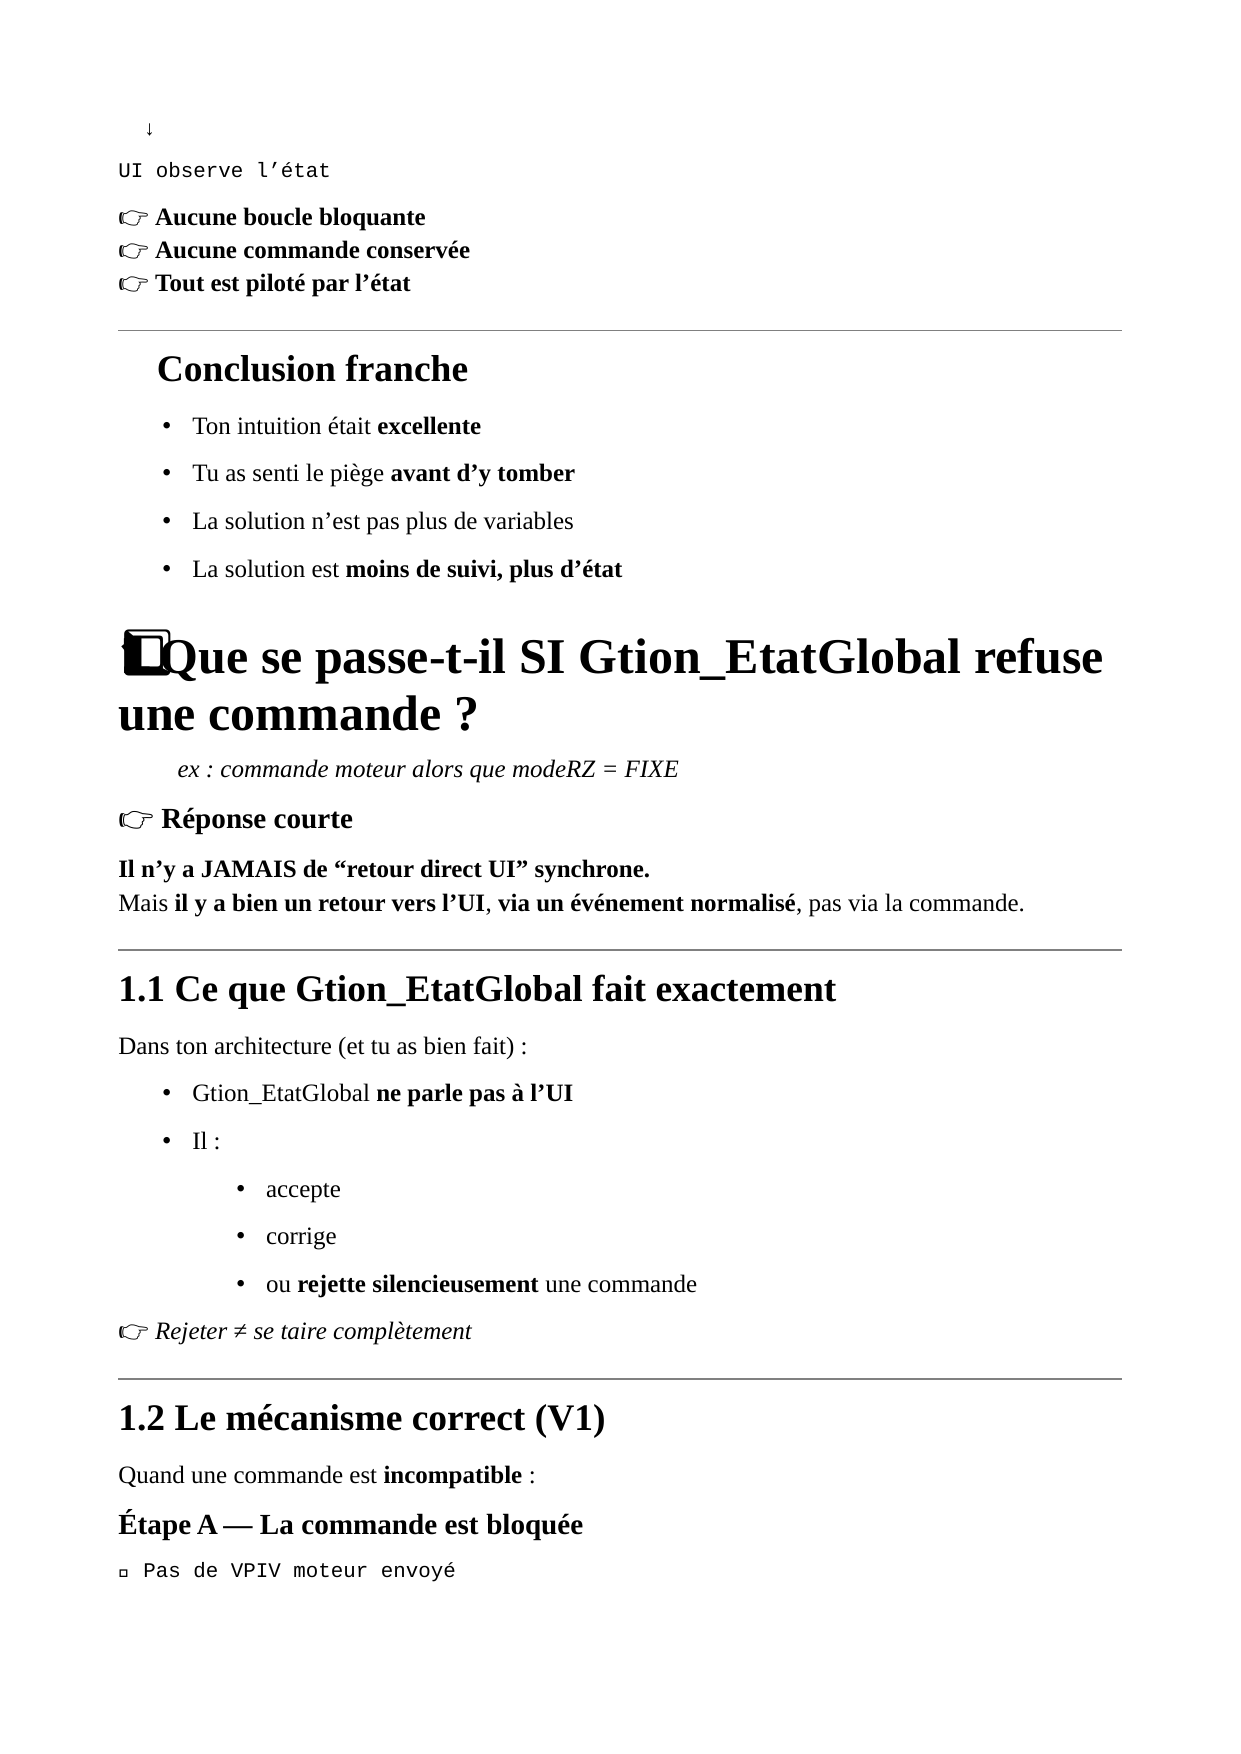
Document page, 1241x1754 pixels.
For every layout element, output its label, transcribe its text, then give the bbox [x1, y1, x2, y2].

list accepte [236, 1174, 1122, 1202]
list corrige [236, 1221, 1122, 1250]
text Il n’y a JAMAIS de “retour direct UI” synchrone. Mais il y a bien un retour vers l’UI, via un événement normalisé, pas via la commande. [118, 854, 1122, 916]
text ↓ [118, 118, 1122, 142]
text Dans ton architecture (et tu as bien fait) : [118, 1031, 1122, 1059]
subtitle 1.2 Le mécanisme correct (V1) [118, 1396, 1122, 1439]
text ex : commande moteur alors que modeRZ = FIXE [177, 754, 1063, 783]
list Gtion_EtatGlobal ne parle pas à l’UI [162, 1078, 1122, 1107]
text UI observe l’état [118, 160, 1122, 183]
subtitle 1️⃣ Que se passe-t-il SI Gtion_EtatGlobal refuse une commande ? [118, 626, 1122, 741]
list Il : [162, 1126, 1122, 1155]
subtitle Étape A — La commande est bloquée [118, 1507, 1122, 1541]
subtitle 1.1 Ce que Gtion_EtatGlobal fait exactement [118, 967, 1122, 1010]
subtitle 👉 Réponse courte [118, 801, 1122, 835]
text 👉 Rejeter ≠ se taire complètement [118, 1316, 1122, 1345]
text 👉 Aucune boucle bloquante 👉 Aucune commande conservée 👉 Tout est piloté par l’état [118, 202, 1122, 296]
list La solution n’est pas plus de variables [162, 506, 1122, 535]
subtitle 🔟 Conclusion franche [118, 347, 1122, 390]
text ❌ Pas de VPIV moteur envoyé [118, 1560, 1122, 1584]
list Ton intuition était excellente [162, 411, 1122, 440]
list La solution est moins de suivi, plus d’état [162, 554, 1122, 582]
list Tu as senti le piège avant d’y tomber [162, 458, 1122, 487]
text Quand une commande est incompatible : [118, 1460, 1122, 1488]
list ou rejette silencieusement une commande [236, 1269, 1122, 1298]
